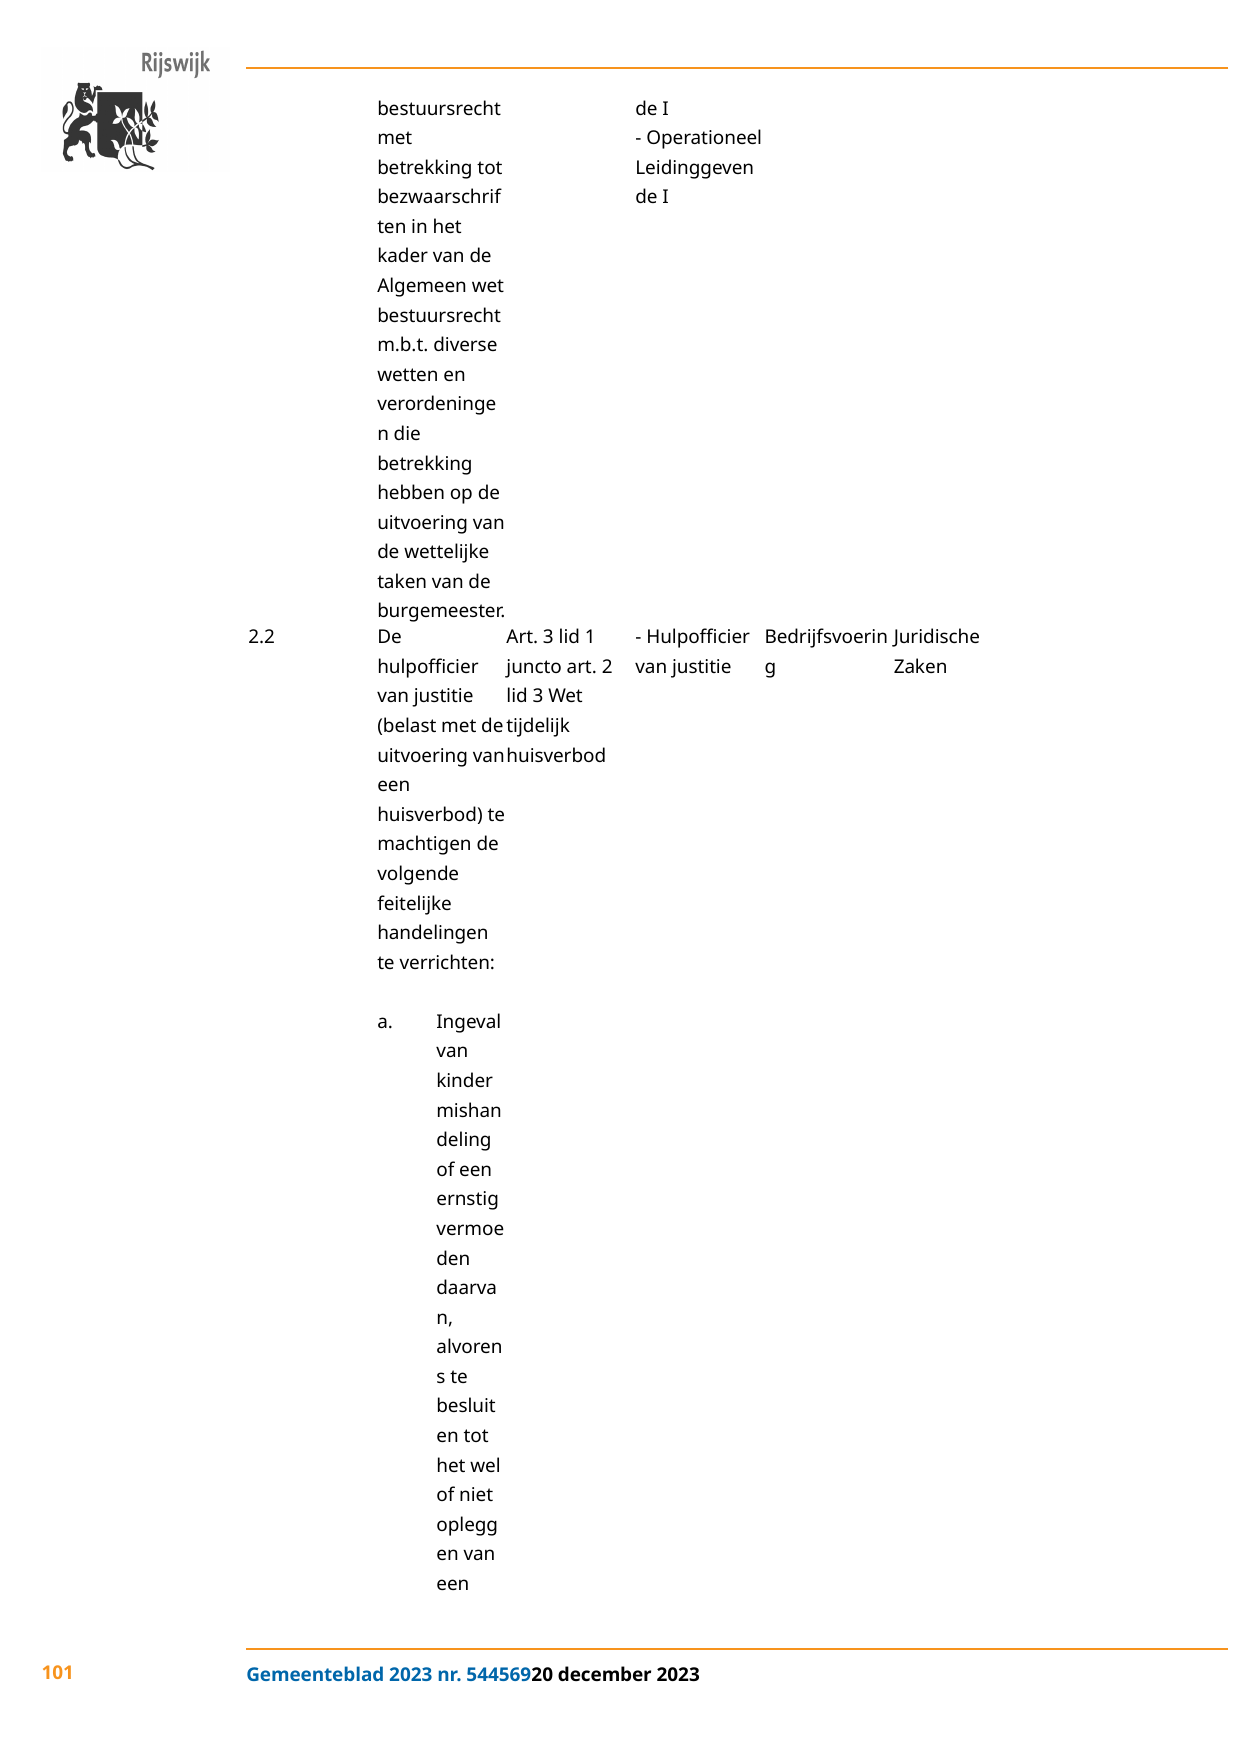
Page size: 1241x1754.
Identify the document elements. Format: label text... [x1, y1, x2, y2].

picture [41, 47, 231, 172]
table_cell Art. 3 lid 1 juncto art. 2 lid 3 Wet tijdelijk huisverbod [506, 624, 635, 1596]
table_cell [248, 95, 377, 623]
table_cell bestuursrecht met betrekking tot bezwaarschriften in het kader van de Algemeen wet bestuursrecht m.b.t. diverse wetten en verordeningen die betrekking hebben op de uitvoering van de wettelijke taken van de burgemeester. [377, 95, 506, 623]
table_cell [894, 95, 1022, 623]
table_cell Juridische Zaken [894, 624, 1022, 1596]
table_cell De hulpofficier van justitie (belast met de uitvoering van een huisverbod) te machtigen de volgende feitelijke handelingen te verrichten: Ingeval van kindermishandeling of een ernstig vermoeden daarvan, alvorens te besluiten tot het wel of niet opleggen van een [377, 624, 506, 1596]
table_cell [764, 95, 893, 623]
table_cell [1023, 624, 1152, 1596]
table_cell 2.2 [248, 624, 377, 1596]
table_cell - Hulpofficier van justitie [635, 624, 764, 1596]
table_cell [506, 95, 635, 623]
table_cell de I - Operationeel Leidinggevende I [635, 95, 764, 623]
table_cell Bedrijfsvoering [764, 624, 893, 1596]
table_cell [1023, 95, 1152, 623]
